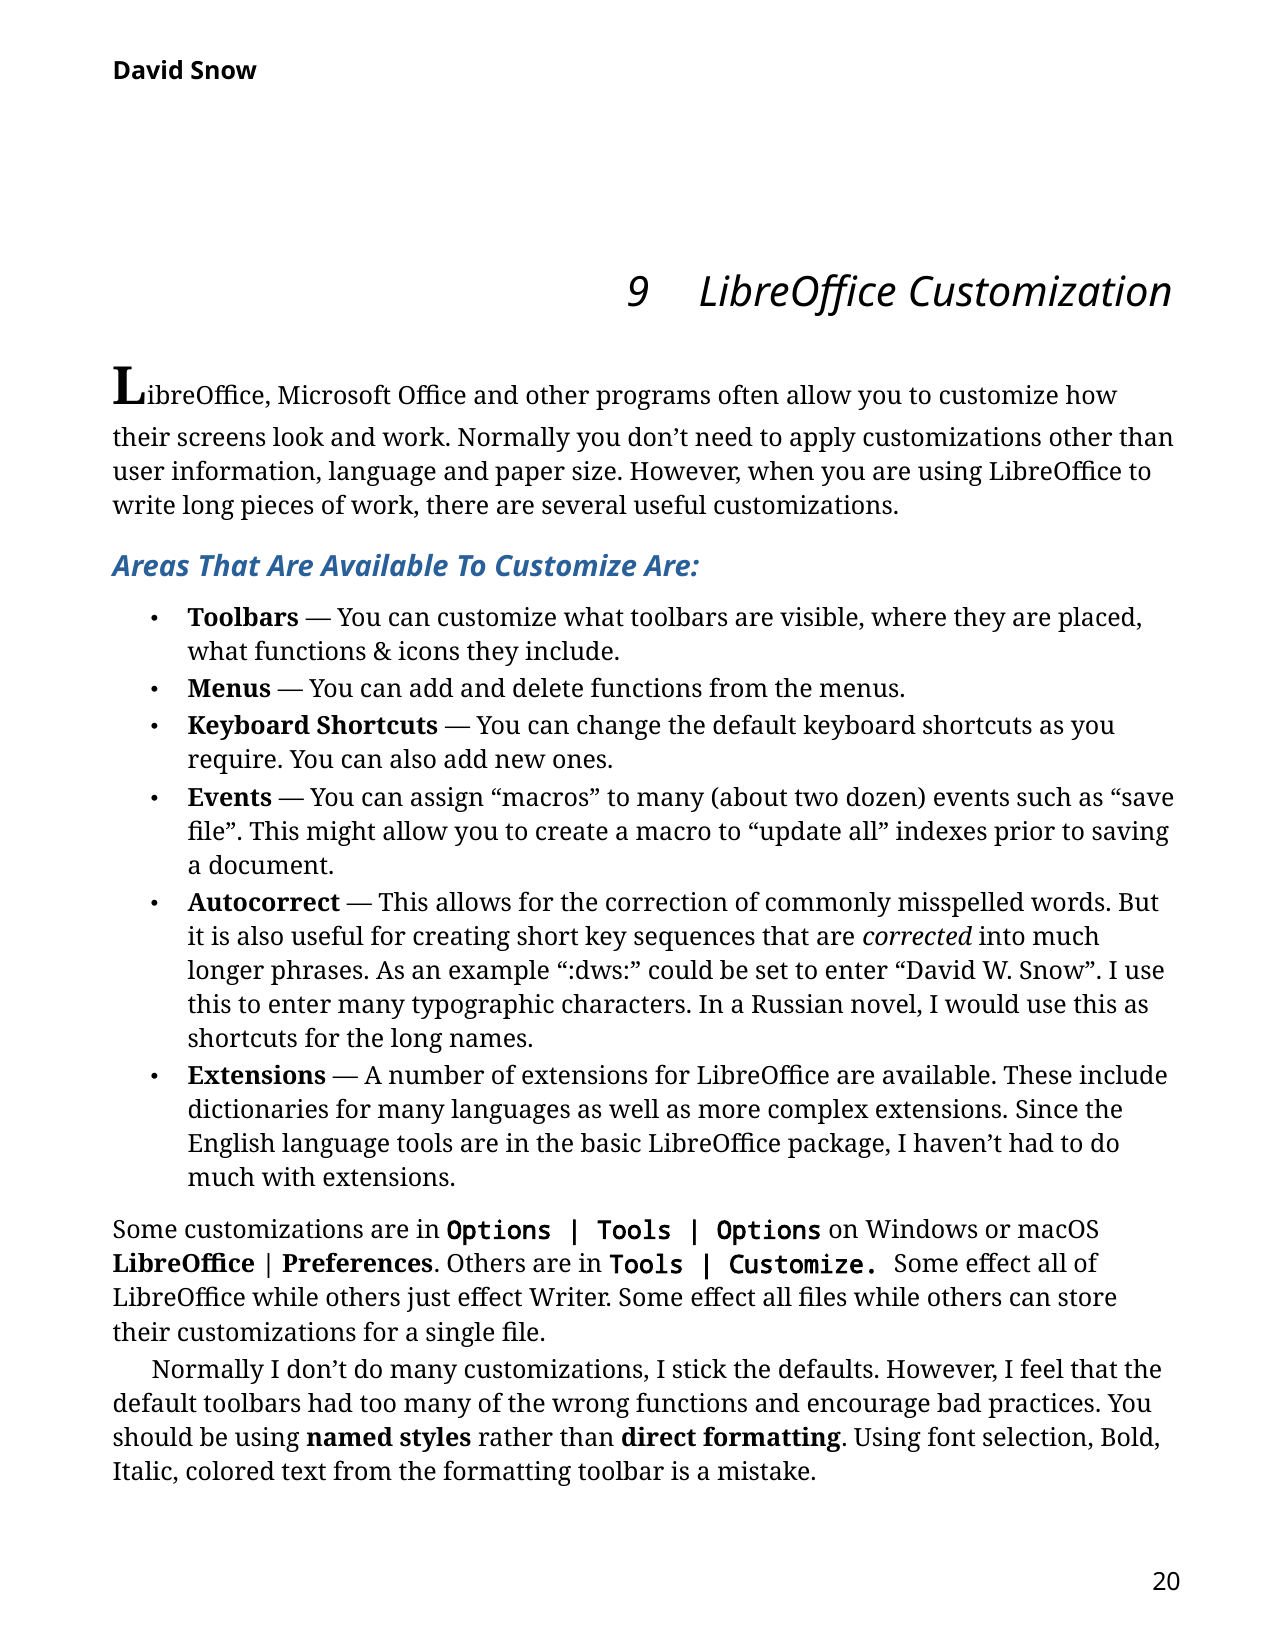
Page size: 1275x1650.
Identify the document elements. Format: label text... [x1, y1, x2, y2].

text LibreOffice, Microsoft Office and other programs often allow you to customize how their screens look and work. Normally you don’t need to apply customizations other than user information, language and paper size. However, when you are using LibreOffice to write long pieces of work, there are several useful customizations. [112, 348, 1181, 522]
list Toolbars — You can customize what toolbars are visible, where they are placed, what functions & icons they include. [150, 600, 1181, 668]
list Autocorrect — This allows for the correction of commonly misspelled words. But it is also useful for creating short key sequences that are corrected into much longer phrases. As an example “:dws:” could be set to enter “David W. Snow”. I use this to enter many typographic characters. In a Russian novel, I would use this as shortcuts for the long names. [150, 884, 1181, 1055]
subtitle LibreOffice Customization [112, 258, 1181, 321]
list Extensions — A number of extensions for LibreOffice are available. These include dictionaries for many languages as well as more complex extensions. Since the English language tools are in the basic LibreOffice package, I haven’t had to do much with extensions. [150, 1058, 1181, 1194]
list Events — You can assign “macros” to many (about two dozen) events such as “save file”. This might allow you to create a macro to “update all” indexes prior to saving a document. [150, 779, 1181, 881]
subtitle Areas that are available to customize are: [112, 545, 1181, 585]
text Some customizations are in Options | Tools | Options on Windows or macOS LibreOffice | Preferences. Others are in Tools | Customize. Some effect all of LibreOffice while others just effect Writer. Some effect all files while others can store their customizations for a single file. [112, 1212, 1181, 1348]
list Menus — You can add and delete functions from the menus. [150, 671, 1181, 705]
list Keyboard Shortcuts — You can change the default keyboard shortcuts as you require. You can also add new ones. [150, 708, 1181, 776]
text Normally I don’t do many customizations, I stick the defaults. However, I feel that the default toolbars had too many of the wrong functions and encourage bad practices. You should be using named styles rather than direct formatting. Using font selection, Bold, Italic, colored text from the formatting toolbar is a mistake. [112, 1351, 1181, 1487]
